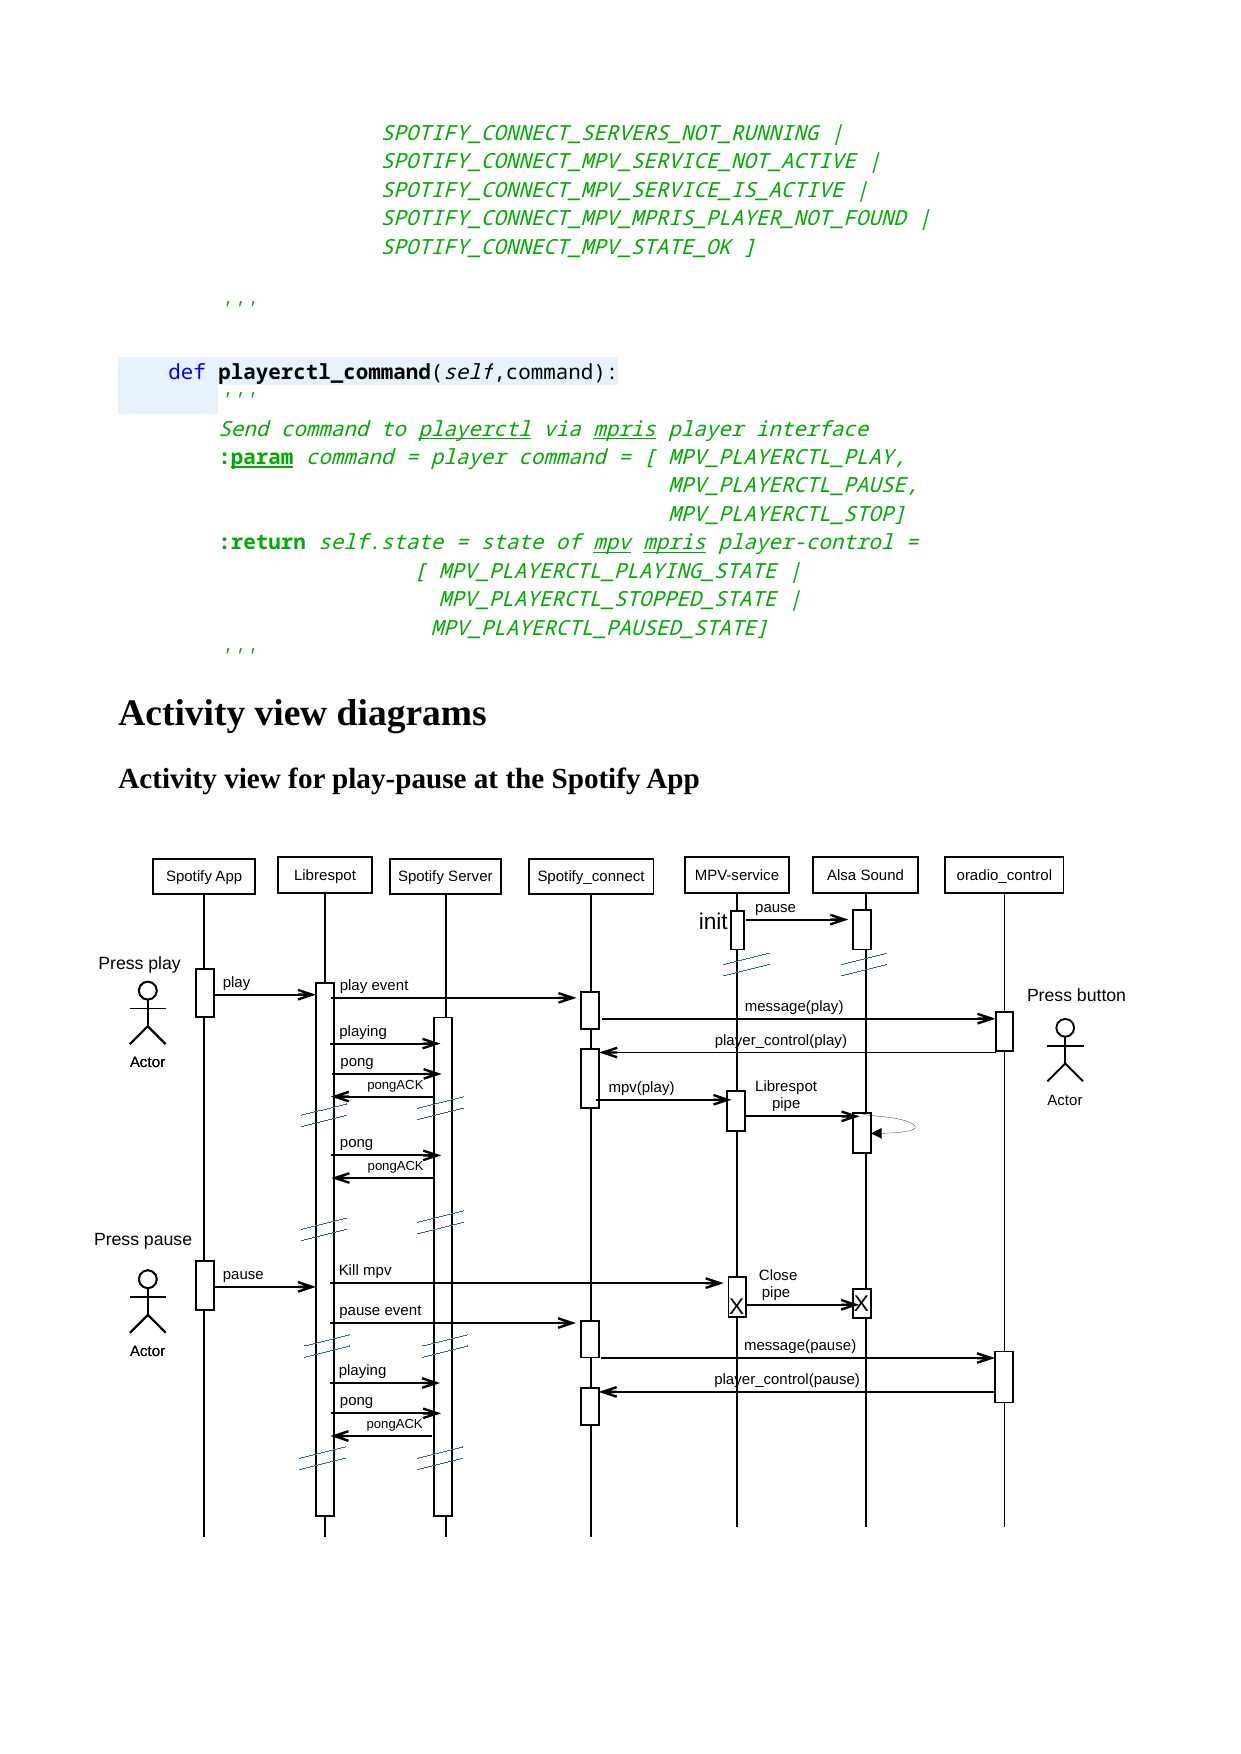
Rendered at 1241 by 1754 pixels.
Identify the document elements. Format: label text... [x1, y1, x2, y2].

subtitle Activity view for play-pause at the Spotify App [118, 761, 1122, 794]
text ''' [118, 385, 1122, 414]
text SPOTIFY_CONNECT_MPV_SERVICE_IS_ACTIVE | [118, 175, 1122, 203]
subtitle Activity view diagrams [118, 691, 1122, 734]
text ''' [118, 641, 1122, 670]
text :param command = player command = [ MPV_PLAYERCTL_PLAY, [118, 442, 1122, 471]
text MPV_PLAYERCTL_PAUSE, [118, 471, 1122, 499]
text SPOTIFY_CONNECT_MPV_STATE_OK ] [118, 232, 1122, 260]
text Send command to playerctl via mpris player interface [118, 414, 1122, 442]
text SPOTIFY_CONNECT_SERVERS_NOT_RUNNING | [118, 118, 1122, 147]
text :return self.state = state of mpv mpris player-control = [ MPV_PLAYERCTL_PLAYING_STATE | MPV_PLAYERCTL_STOPPED_STATE | [118, 527, 1122, 613]
text SPOTIFY_CONNECT_MPV_MPRIS_PLAYER_NOT_FOUND | [118, 203, 1122, 232]
text SPOTIFY_CONNECT_MPV_SERVICE_NOT_ACTIVE | [118, 147, 1122, 175]
text def playerctl_command(self,command): [118, 357, 1122, 385]
text ''' [118, 294, 1122, 323]
text MPV_PLAYERCTL_STOP] [118, 499, 1122, 527]
text MPV_PLAYERCTL_PAUSED_STATE] [118, 613, 1122, 641]
